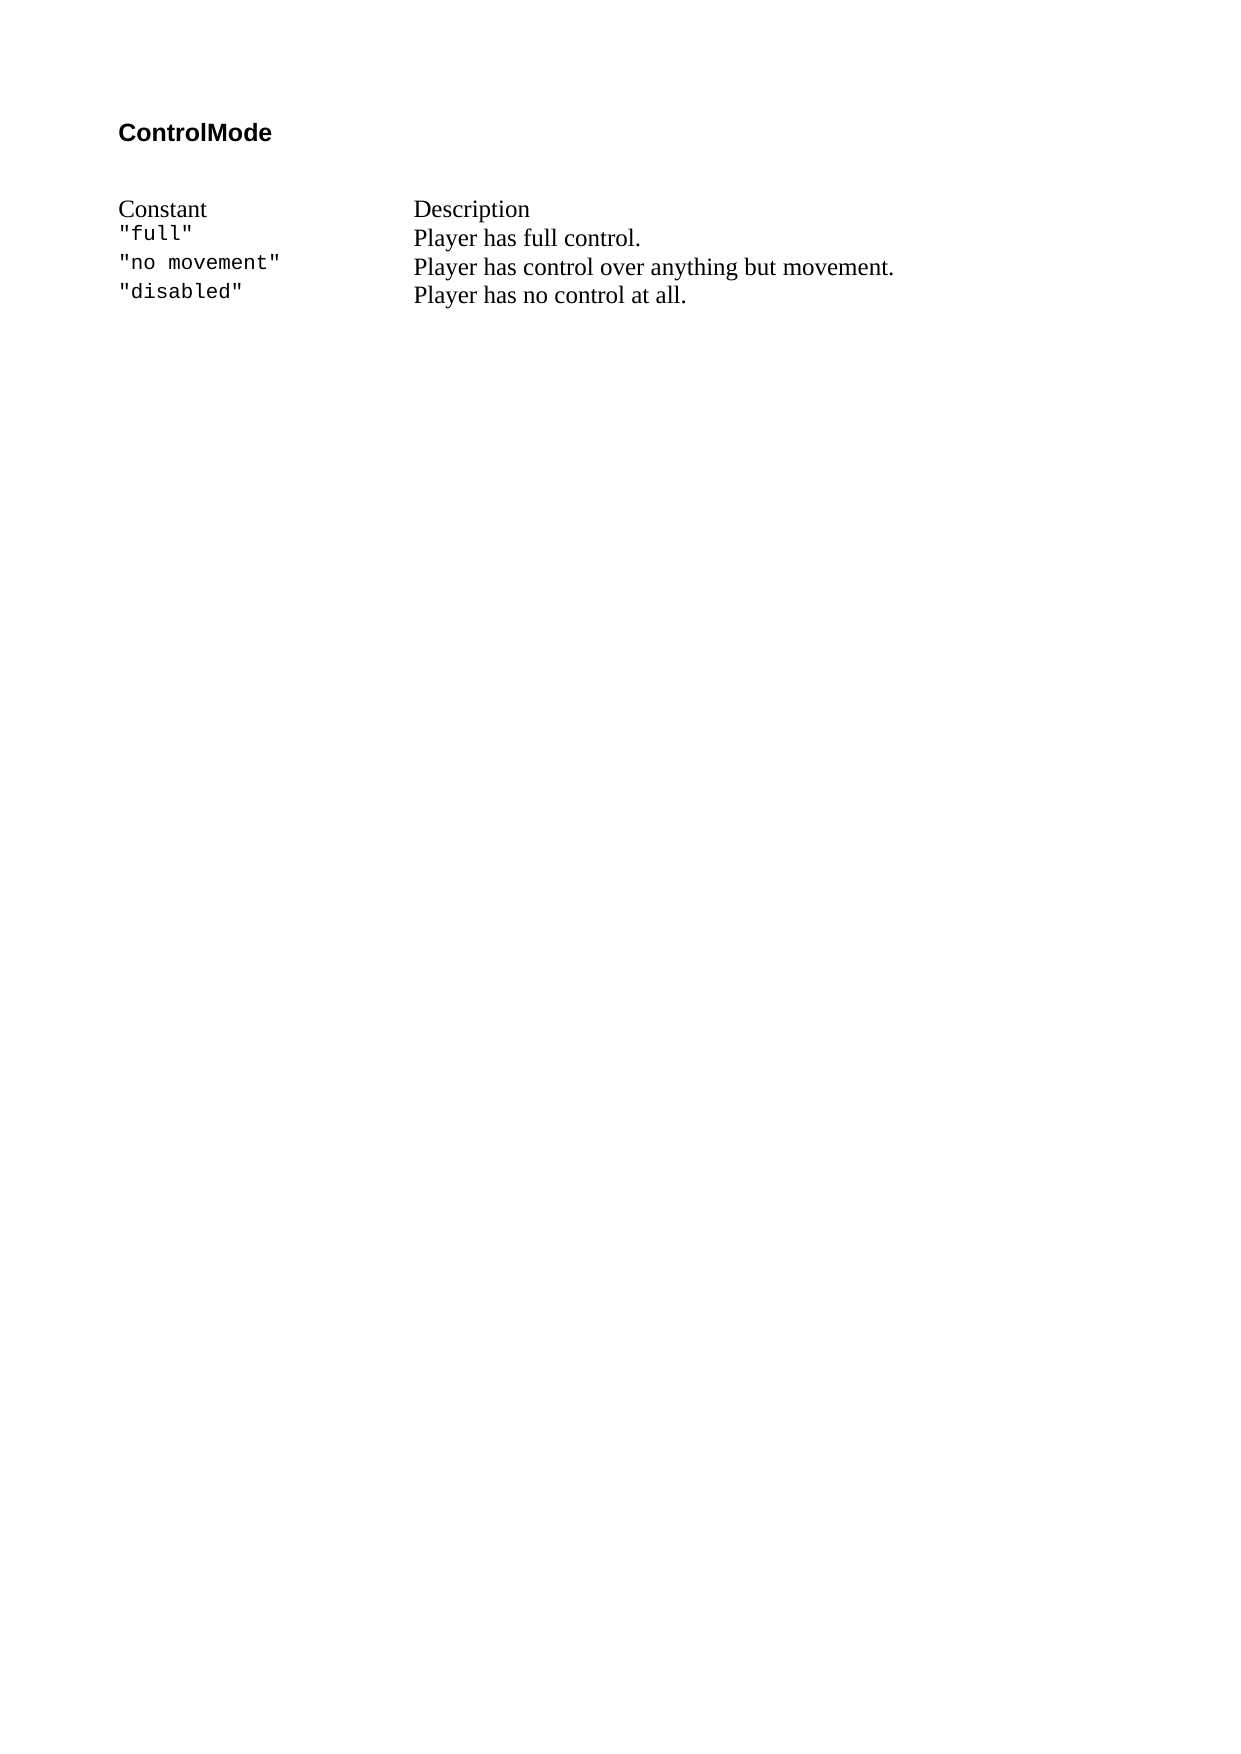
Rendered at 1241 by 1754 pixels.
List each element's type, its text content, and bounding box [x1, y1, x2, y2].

table_header Description [413, 194, 1122, 223]
table_cell "full" [118, 223, 413, 252]
table_cell "disabled" [118, 281, 413, 309]
table_cell Player has full control. [413, 223, 1122, 252]
table_header Constant [118, 194, 413, 223]
subtitle ControlMode [118, 118, 1122, 147]
table_cell Player has control over anything but movement. [413, 252, 1122, 281]
table_cell "no movement" [118, 252, 413, 281]
table_cell Player has no control at all. [413, 281, 1122, 309]
